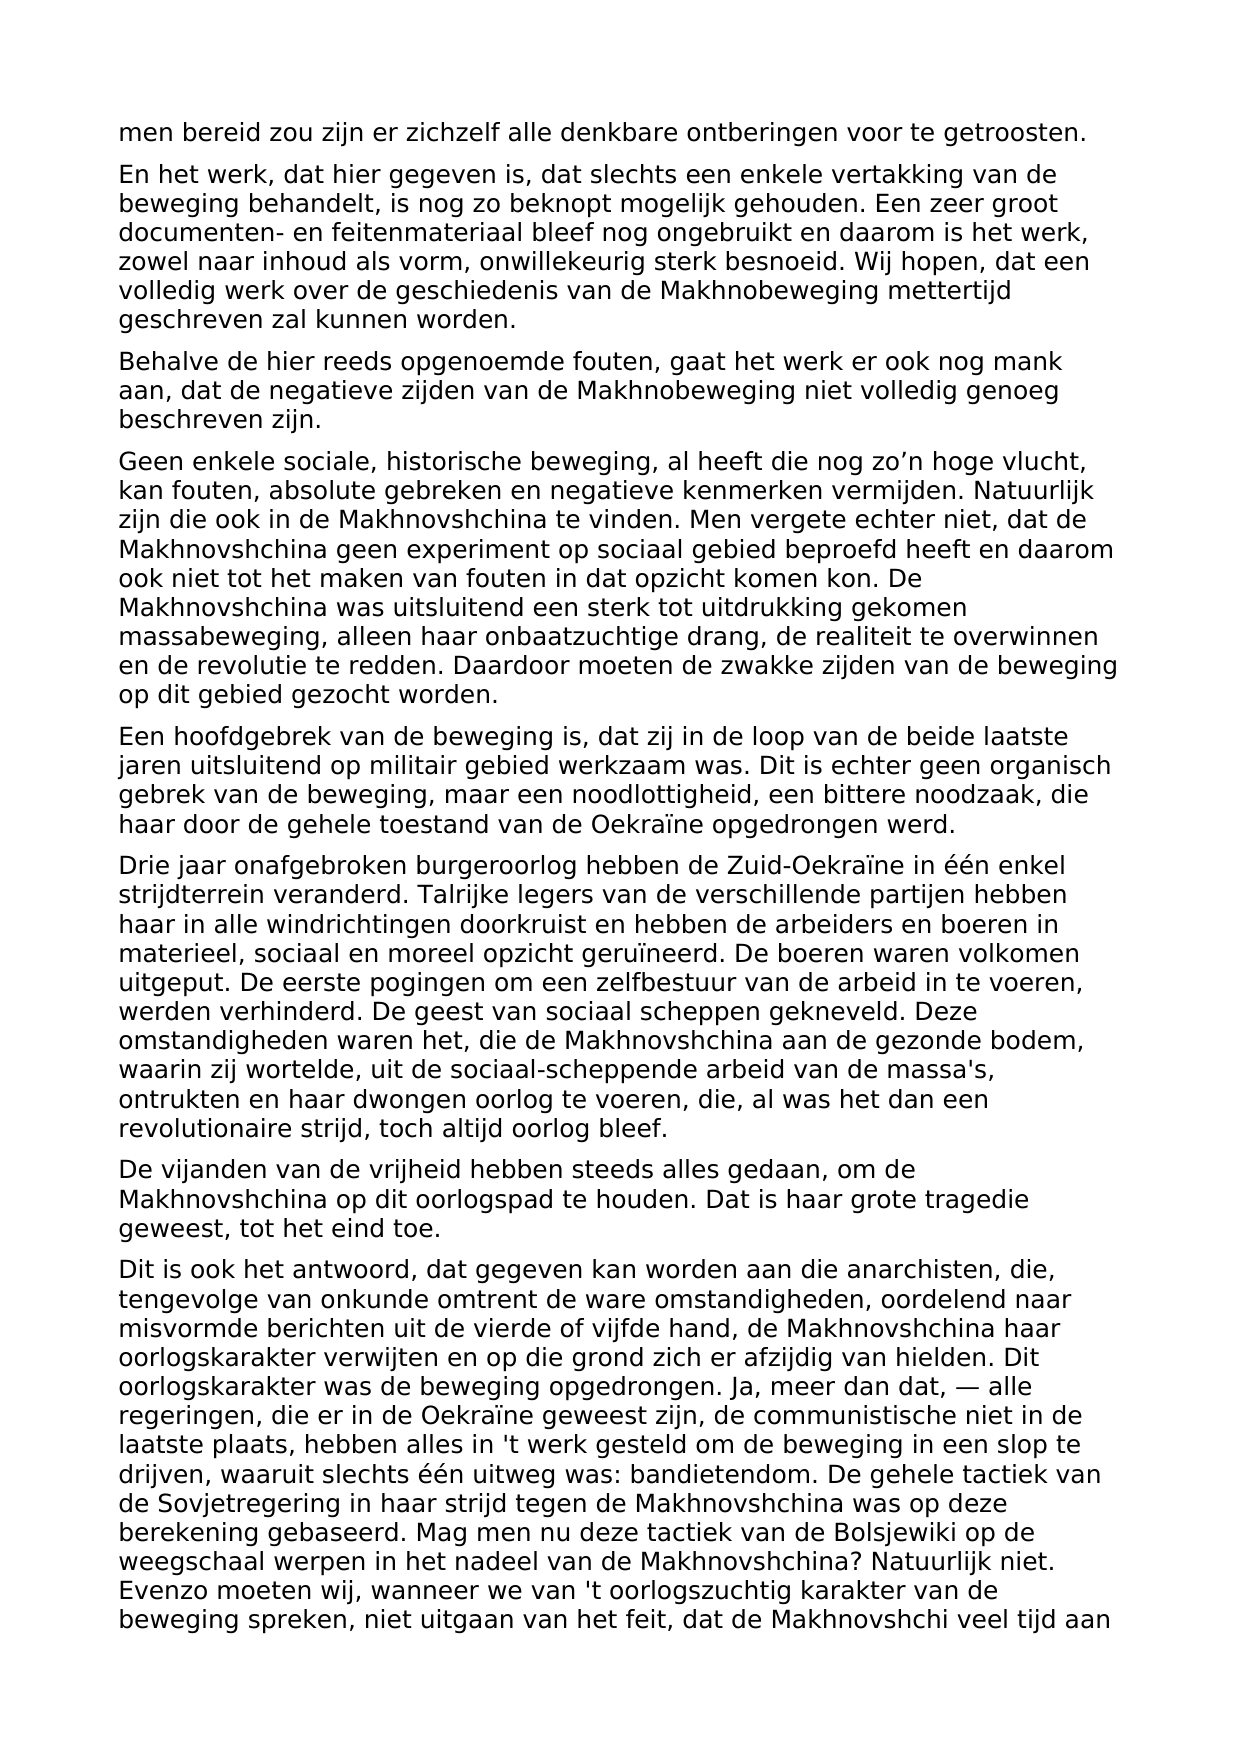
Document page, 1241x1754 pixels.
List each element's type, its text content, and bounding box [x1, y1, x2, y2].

text Een hoofdgebrek van de beweging is, dat zij in de loop van de beide laatste jaren uitsluitend op militair gebied werkzaam was. Dit is echter geen organisch gebrek van de beweging, maar een noodlottigheid, een bittere noodzaak, die haar door de gehele toestand van de Oekraïne opgedrongen werd. [118, 722, 1122, 839]
text Dit is ook het antwoord, dat gegeven kan worden aan die anarchisten, die, tengevolge van onkunde omtrent de ware omstandigheden, oordelend naar misvormde berichten uit de vierde of vijfde hand, de Makhnovshchina haar oorlogskarakter verwijten en op die grond zich er afzijdig van hielden. Dit oorlogskarakter was de beweging opgedrongen. Ja, meer dan dat, — alle regeringen, die er in de Oekraïne geweest zijn, de communistische niet in de laatste plaats, hebben alles in 't werk gesteld om de beweging in een slop te drijven, waaruit slechts één uitweg was: bandietendom. De gehele tactiek van de Sovjetregering in haar strijd tegen de Makhnovshchina was op deze berekening gebaseerd. Mag men nu deze tactiek van de Bolsjewiki op de weegschaal werpen in het nadeel van de Makhnovshchina? Natuurlijk niet. Evenzo moeten wij, wanneer we van 't oorlogszuchtig karakter van de beweging spreken, niet uitgaan van het feit, dat de Makhnovshchi veel tijd aan [118, 1256, 1122, 1635]
text men bereid zou zijn er zichzelf alle denkbare ontberingen voor te getroosten. [118, 118, 1122, 147]
text Geen enkele sociale, historische beweging, al heeft die nog zo’n hoge vlucht, kan fouten, absolute gebreken en negatieve kenmerken vermijden. Natuurlijk zijn die ook in de Makhnovshchina te vinden. Men vergete echter niet, dat de Makhnovshchina geen experiment op sociaal gebied beproefd heeft en daarom ook niet tot het maken van fouten in dat opzicht komen kon. De Makhnovshchina was uitsluitend een sterk tot uitdrukking gekomen massabeweging, alleen haar onbaatzuchtige drang, de realiteit te overwinnen en de revolutie te redden. Daardoor moeten de zwakke zijden van de beweging op dit gebied gezocht worden. [118, 447, 1122, 710]
text De vijanden van de vrijheid hebben steeds alles gedaan, om de Makhnovshchina op dit oorlogspad te houden. Dat is haar grote tragedie geweest, tot het eind toe. [118, 1156, 1122, 1243]
text Drie jaar onafgebroken burgeroorlog hebben de Zuid-Oekraïne in één enkel strijdterrein veranderd. Talrijke legers van de verschillende partijen hebben haar in alle windrichtingen doorkruist en hebben de arbeiders en boeren in materieel, sociaal en moreel opzicht geruïneerd. De boeren waren volkomen uitgeput. De eerste pogingen om een zelfbestuur van de arbeid in te voeren, werden verhinderd. De geest van sociaal scheppen gekneveld. Deze omstandigheden waren het, die de Makhnovshchina aan de gezonde bodem, waarin zij wortelde, uit de sociaal-scheppende arbeid van de massa's, ontrukten en haar dwongen oorlog te voeren, die, al was het dan een revolutionaire strijd, toch altijd oorlog bleef. [118, 851, 1122, 1143]
text En het werk, dat hier gegeven is, dat slechts een enkele vertakking van de beweging behandelt, is nog zo beknopt mogelijk gehouden. Een zeer groot documenten- en feitenmateriaal bleef nog ongebruikt en daarom is het werk, zowel naar inhoud als vorm, onwillekeurig sterk besnoeid. Wij hopen, dat een volledig werk over de geschiedenis van de Makhnobeweging mettertijd geschreven zal kunnen worden. [118, 160, 1122, 335]
text Behalve de hier reeds opgenoemde fouten, gaat het werk er ook nog mank aan, dat de negatieve zijden van de Makhnobeweging niet volledig genoeg beschreven zijn. [118, 347, 1122, 435]
